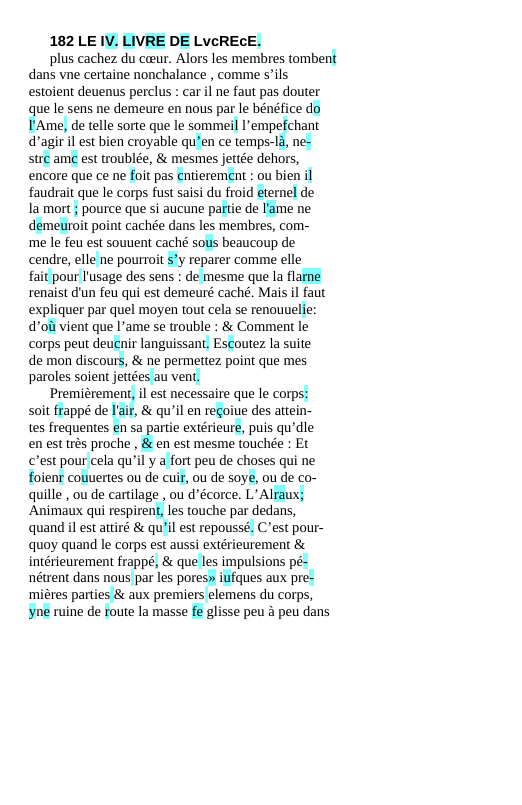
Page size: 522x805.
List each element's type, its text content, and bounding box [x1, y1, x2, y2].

text plus cachez du cœur. Alors les membres tombent dans vne certaine nonchalance , comme s’ils estoient deuenus perclus : car il ne faut pas douter que le sens ne demeure en nous par le bénéfice do l'Ame, de telle sorte que le sommeil l’empefchant d’agir il est bien croyable qu’en ce temps-là, ne- strc amc est troublée, & mesmes jettée dehors, encore que ce ne foit pas cntieremcnt : ou bien il faudrait que le corps fust saisi du froid eternel de la mort ; pource que si aucune partie de l'ame ne demeuroit point cachée dans les membres, com- me le feu est souuent caché sous beaucoup de cendre, elle ne pourroit s’y reparer comme elle fait pour l'usage des sens : de mesme que la flarne renaist d'un feu qui est demeuré caché. Mais il faut expliquer par quel moyen tout cela se renouuelie: d’où vient que l’ame se trouble : & Comment le corps peut deucnir languissant. Escoutez la suite de mon discours, & ne permettez point que mes paroles soient jettées au vent. [29, 49, 412, 385]
text 182 LE IV. LIVRE DE LvcREcE. [29, 33, 412, 49]
text Premièrement, il est necessaire que le corps: soit frappé de l'air, & qu’il en reçoiue des attein- tes frequentes en sa partie extérieure, puis qu’dle en est très proche , & en est mesme touchée : Et c’est pour cela qu’il y a fort peu de choses qui ne foienr couuertes ou de cuir, ou de soye, ou de co- quille , ou de cartilage , ou d’écorce. L’Alraux; Animaux qui respirent, les touche par dedans, quand il est attiré & qu’il est repoussé. C’est pour- quoy quand le corps est aussi extérieurement & intérieurement frappé, & que les impulsions pé- nétrent dans nous par les pores» iufques aux pre- mières parties & aux premiers elemens du corps, yne ruine de route la masse fe glisse peu à peu dans [29, 385, 412, 619]
